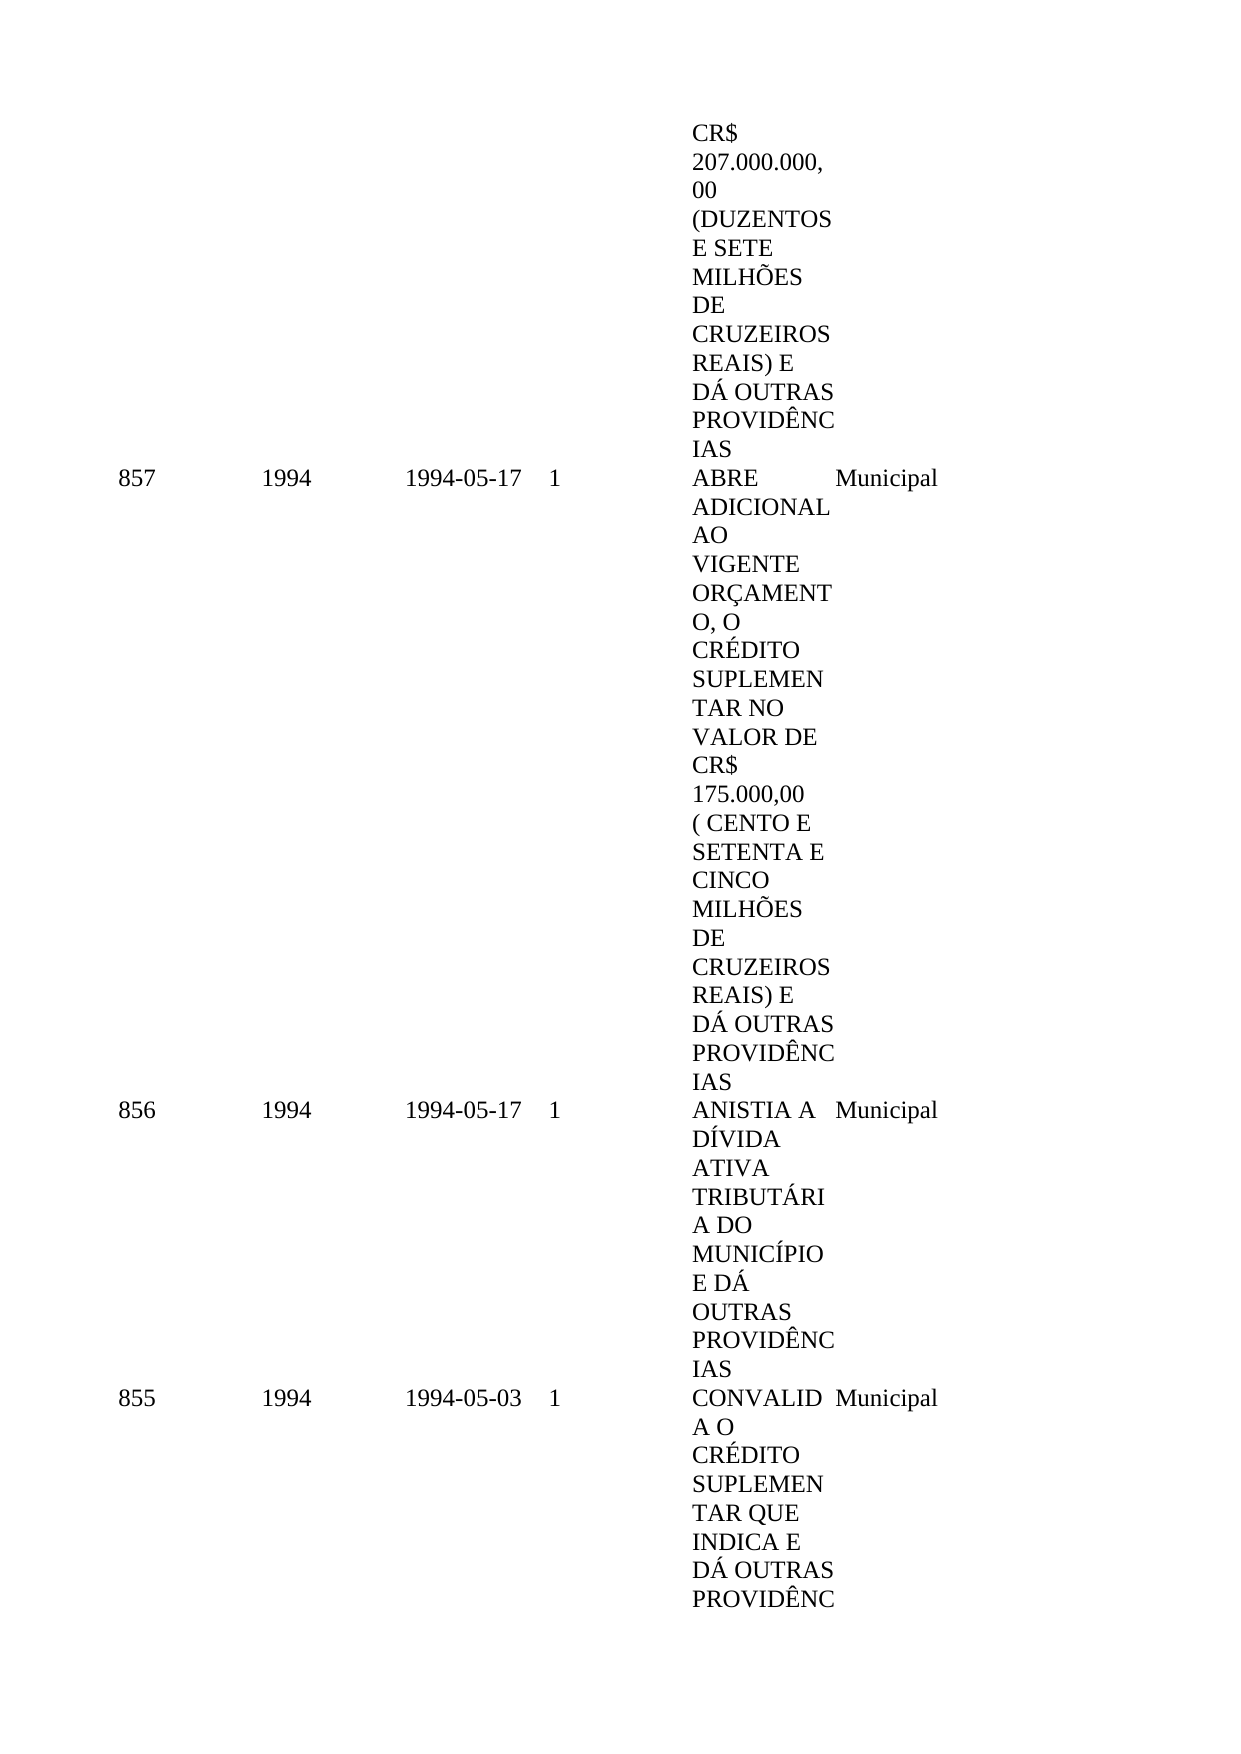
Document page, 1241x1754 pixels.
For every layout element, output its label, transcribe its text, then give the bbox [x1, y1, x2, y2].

table_cell [979, 1383, 1122, 1613]
table_cell 1 [548, 1096, 692, 1383]
table_cell Municipal [835, 1383, 979, 1613]
table_cell [548, 118, 692, 463]
table_cell Municipal [835, 463, 979, 1096]
table_cell [979, 1096, 1122, 1383]
table_cell [979, 118, 1122, 463]
table_cell 1994-05-03 [405, 1383, 548, 1613]
table_cell CONVALIDA O CRÉDITO SUPLEMENTAR QUE INDICA E DÁ OUTRAS PROVIDÊNC [692, 1383, 835, 1613]
table_cell 1994 [261, 1096, 405, 1383]
table_cell [118, 118, 261, 463]
table_cell 1994-05-17 [405, 463, 548, 1096]
table_cell 856 [118, 1096, 261, 1383]
table_cell [261, 118, 405, 463]
table_cell Municipal [835, 1096, 979, 1383]
table_cell [835, 118, 979, 463]
table_cell 1994 [261, 1383, 405, 1613]
table_cell 857 [118, 463, 261, 1096]
table_cell 1 [548, 463, 692, 1096]
table_cell [405, 118, 548, 463]
table_cell [979, 463, 1122, 1096]
table_cell 855 [118, 1383, 261, 1613]
table_cell 1994-05-17 [405, 1096, 548, 1383]
table_cell 1 [548, 1383, 692, 1613]
table_cell ABRE ADICIONAL AO VIGENTE ORÇAMENTO, O CRÉDITO SUPLEMENTAR NO VALOR DE CR$ 175.000,00 ( CENTO E SETENTA E CINCO MILHÕES DE CRUZEIROS REAIS) E DÁ OUTRAS PROVIDÊNCIAS [692, 463, 835, 1096]
table_cell 1994 [261, 463, 405, 1096]
table_cell ANISTIA A DÍVIDA ATIVA TRIBUTÁRIA DO MUNICÍPIO E DÁ OUTRAS PROVIDÊNCIAS [692, 1096, 835, 1383]
table_cell CR$ 207.000.000,00 (DUZENTOS E SETE MILHÕES DE CRUZEIROS REAIS) E DÁ OUTRAS PROVIDÊNCIAS [692, 118, 835, 463]
